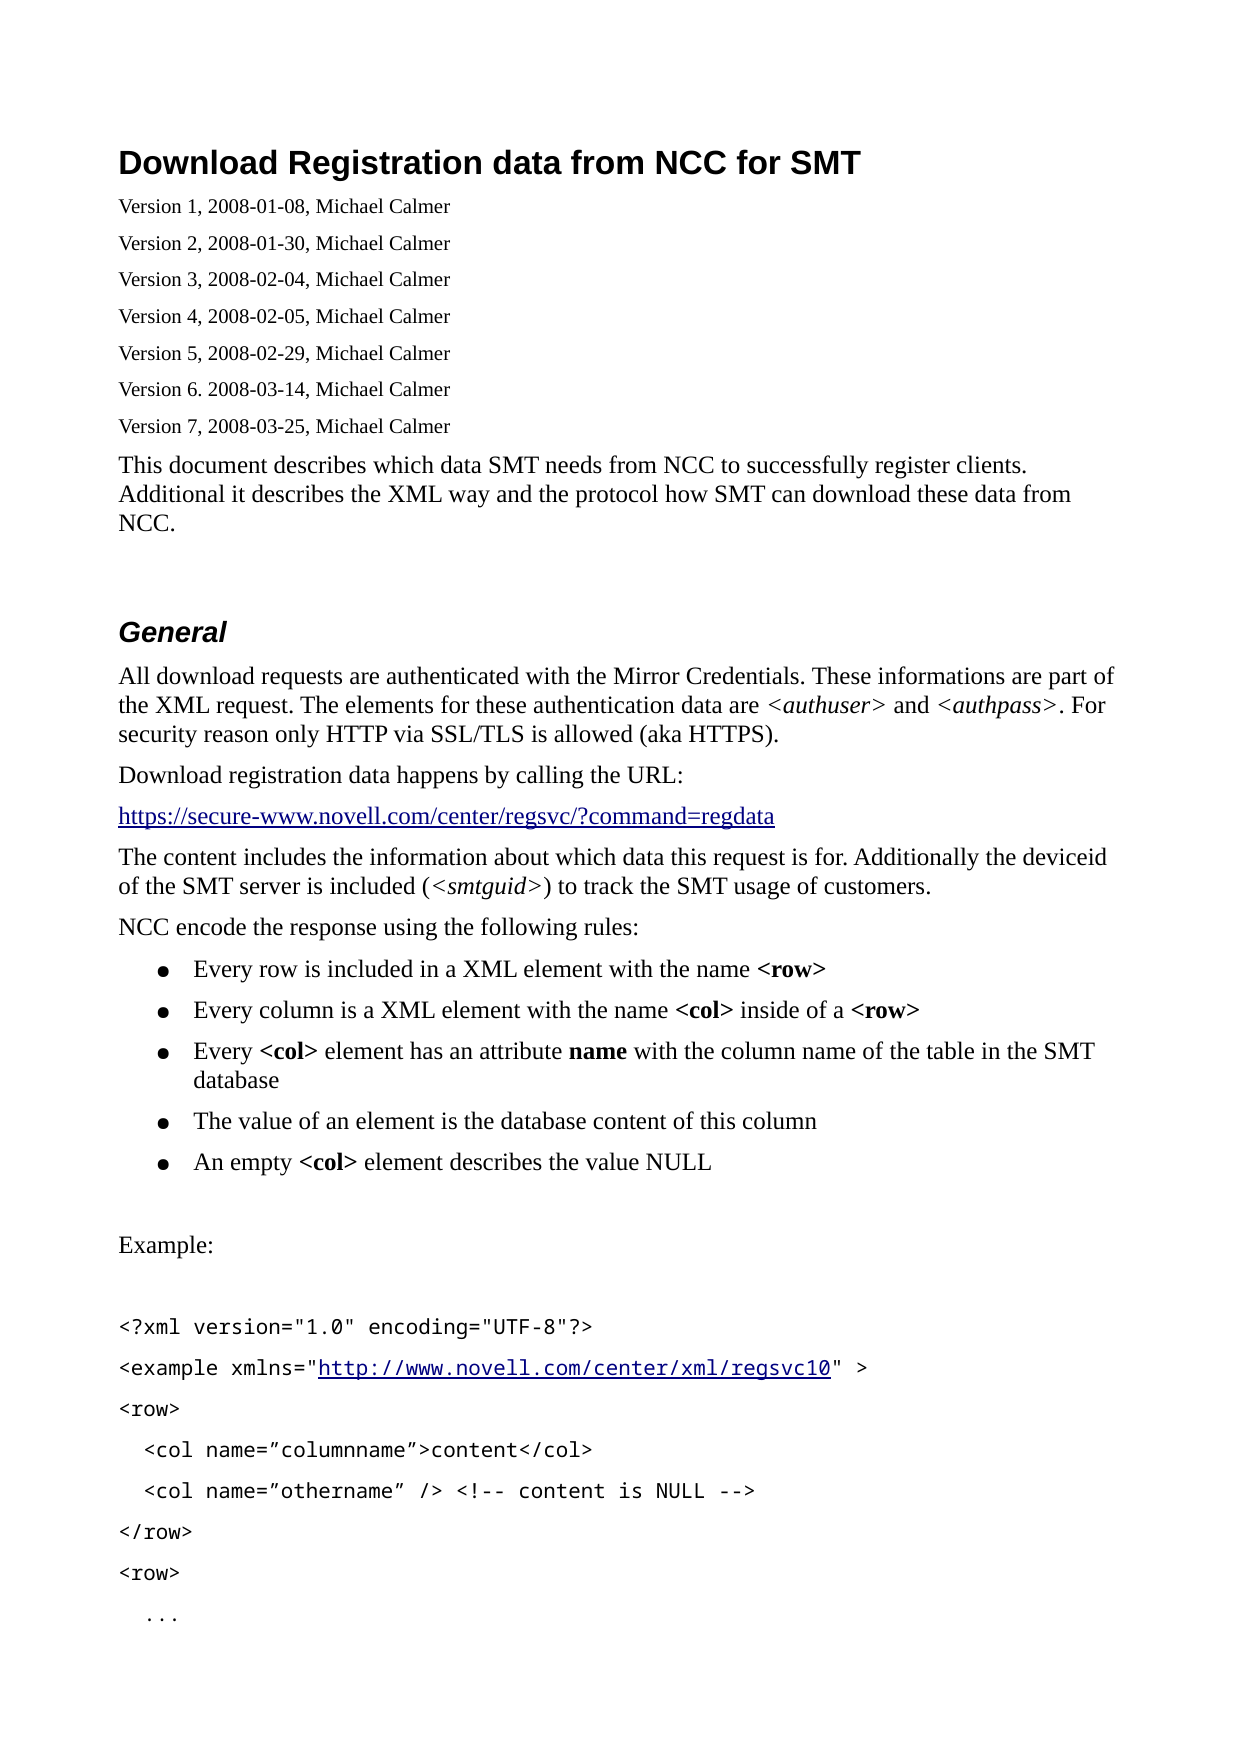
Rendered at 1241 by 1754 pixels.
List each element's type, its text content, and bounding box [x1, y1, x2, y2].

text <?xml version="1.0" encoding="UTF-8"?> [118, 1312, 1122, 1341]
text <col name=”othername” /> <!-- content is NULL --> [118, 1476, 1122, 1504]
text <row> [118, 1558, 1122, 1586]
list Every row is included in a XML element with the name <row> [156, 954, 1122, 982]
text All download requests are authenticated with the Mirror Credentials. These informations are part of the XML request. The elements for these authentication data are <authuser> and <authpass>. For security reason only HTTP via SSL/TLS is allowed (aka HTTPS). [118, 661, 1122, 747]
text </row> [118, 1517, 1122, 1545]
list The value of an element is the database content of this column [156, 1106, 1122, 1135]
text Example: [118, 1230, 1122, 1259]
text <col name=”columnname”>content</col> [118, 1435, 1122, 1463]
text Download registration data happens by calling the URL: [118, 760, 1122, 789]
text The content includes the information about which data this request is for. Additionally the deviceid of the SMT server is included (<smtguid>) to track the SMT usage of customers. [118, 842, 1122, 900]
text https://secure-www.novell.com/center/regsvc/?command=regdata [118, 801, 1122, 830]
text Version 6. 2008-03-14, Michael Calmer [118, 377, 1122, 401]
text NCC encode the response using the following rules: [118, 912, 1122, 941]
subtitle General [118, 615, 1122, 649]
list Every column is a XML element with the name <col> inside of a <row> [156, 995, 1122, 1024]
list Every <col> element has an attribute name with the column name of the table in the SMT database [156, 1036, 1122, 1094]
text ... [118, 1599, 1122, 1627]
text <example xmlns="http://www.novell.com/center/xml/regsvc10" > [118, 1353, 1122, 1382]
list An empty <col> element describes the value NULL [156, 1147, 1122, 1176]
text Version 2, 2008-01-30, Michael Calmer [118, 231, 1122, 255]
text Version 1, 2008-01-08, Michael Calmer [118, 194, 1122, 218]
text This document describes which data SMT needs from NCC to successfully register clients. Additional it describes the XML way and the protocol how SMT can download these data from NCC. [118, 450, 1122, 536]
text Version 4, 2008-02-05, Michael Calmer [118, 304, 1122, 328]
text <row> [118, 1394, 1122, 1422]
text Version 3, 2008-02-04, Michael Calmer [118, 267, 1122, 291]
subtitle Download Registration data from NCC for SMT [118, 143, 1122, 182]
text Version 5, 2008-02-29, Michael Calmer [118, 341, 1122, 364]
text Version 7, 2008-03-25, Michael Calmer [118, 414, 1122, 438]
